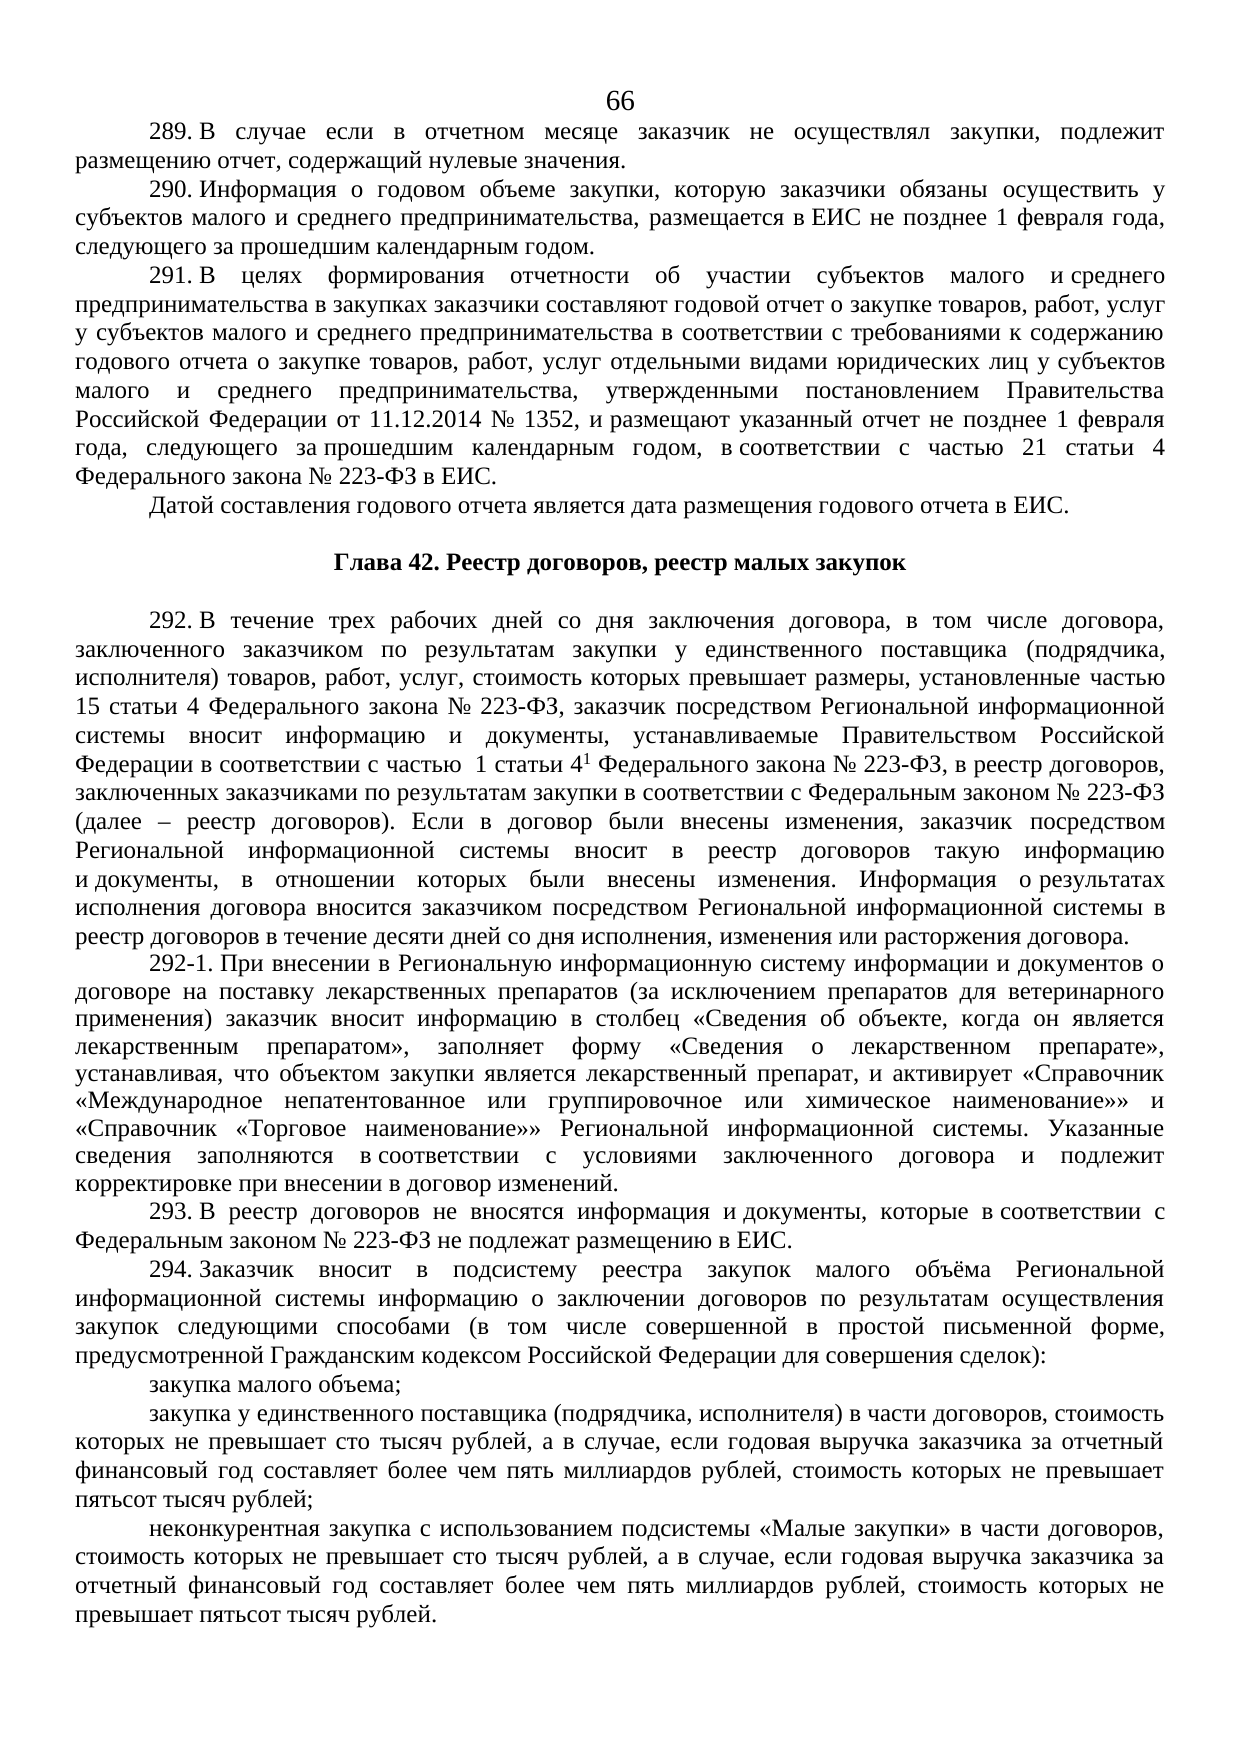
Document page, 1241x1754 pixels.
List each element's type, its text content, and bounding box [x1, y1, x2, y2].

text закупка у единственного поставщика (подрядчика, исполнителя) в части договоров, стоимость которых не превышает сто тысяч рублей, а в случае, если годовая выручка заказчика за отчетный финансовый год составляет более чем пять миллиардов рублей, стоимость которых не превышает пятьсот тысяч рублей; [75, 1398, 1165, 1513]
text 292-1. При внесении в Региональную информационную систему информации и документов о договоре на поставку лекарственных препаратов (за исключением препаратов для ветеринарного применения) заказчик вносит информацию в столбец «Сведения об объекте, когда он является лекарственным препаратом», заполняет форму «Сведения о лекарственном препарате», устанавливая, что объектом закупки является лекарственный препарат, и активирует «Справочник «Международное непатентованное или группировочное или химическое наименование»» и «Справочник «Торговое наименование»» Региональной информационной системы. Указанные сведения заполняются в соответствии с условиями заключенного договора и подлежит корректировке при внесении в договор изменений. [75, 950, 1165, 1196]
text 289. В случае если в отчетном месяце заказчик не осуществлял закупки, подлежит размещению отчет, содержащий нулевые значения. [75, 116, 1165, 174]
text 292. В течение трех рабочих дней со дня заключения договора, в том числе договора, заключенного заказчиком по результатам закупки у единственного поставщика (подрядчика, исполнителя) товаров, работ, услуг, стоимость которых превышает размеры, установленные частью 15 статьи 4 Федерального закона № 223-ФЗ, заказчик посредством Региональной информационной системы вносит информацию и документы, устанавливаемые Правительством Российской Федерации в соответствии с частью 1 статьи 41 Федерального закона № 223-ФЗ, в реестр договоров, заключенных заказчиками по результатам закупки в соответствии с Федеральным законом № 223-ФЗ (далее – реестр договоров). Если в договор были внесены изменения, заказчик посредством Региональной информационной системы вносит в реестр договоров такую информацию и документы, в отношении которых были внесены изменения. Информация о результатах исполнения договора вносится заказчиком посредством Региональной информационной системы в реестр договоров в течение десяти дней со дня исполнения, изменения или расторжения договора. [75, 605, 1165, 950]
text 291. В целях формирования отчетности об участии субъектов малого и среднего предпринимательства в закупках заказчики составляют годовой отчет о закупке товаров, работ, услуг у субъектов малого и среднего предпринимательства в соответствии с требованиями к содержанию годового отчета о закупке товаров, работ, услуг отдельными видами юридических лиц у субъектов малого и среднего предпринимательства, утвержденными постановлением Правительства Российской Федерации от 11.12.2014 № 1352, и размещают указанный отчет не позднее 1 февраля года, следующего за прошедшим календарным годом, в соответствии с частью 21 статьи 4 Федерального закона № 223-ФЗ в ЕИС. [75, 260, 1165, 490]
text Датой составления годового отчета является дата размещения годового отчета в ЕИС. [75, 490, 1165, 519]
text закупка малого объема; [75, 1369, 1165, 1398]
text 290. Информация о годовом объеме закупки, которую заказчики обязаны осуществить у субъектов малого и среднего предпринимательства, размещается в ЕИС не позднее 1 февраля года, следующего за прошедшим календарным годом. [75, 174, 1165, 260]
text 293. В реестр договоров не вносятся информация и документы, которые в соответствии с Федеральным законом № 223-ФЗ не подлежат размещению в ЕИС. [75, 1196, 1165, 1254]
text Глава 42. Реестр договоров, реестр малых закупок [75, 547, 1165, 576]
text 294. Заказчик вносит в подсистему реестра закупок малого объёма Региональной информационной системы информацию о заключении договоров по результатам осуществления закупок следующими способами (в том числе совершенной в простой письменной форме, предусмотренной Гражданским кодексом Российской Федерации для совершения сделок): [75, 1254, 1165, 1369]
text неконкурентная закупка с использованием подсистемы «Малые закупки» в части договоров, стоимость которых не превышает сто тысяч рублей, а в случае, если годовая выручка заказчика за отчетный финансовый год составляет более чем пять миллиардов рублей, стоимость которых не превышает пятьсот тысяч рублей. [75, 1513, 1165, 1628]
